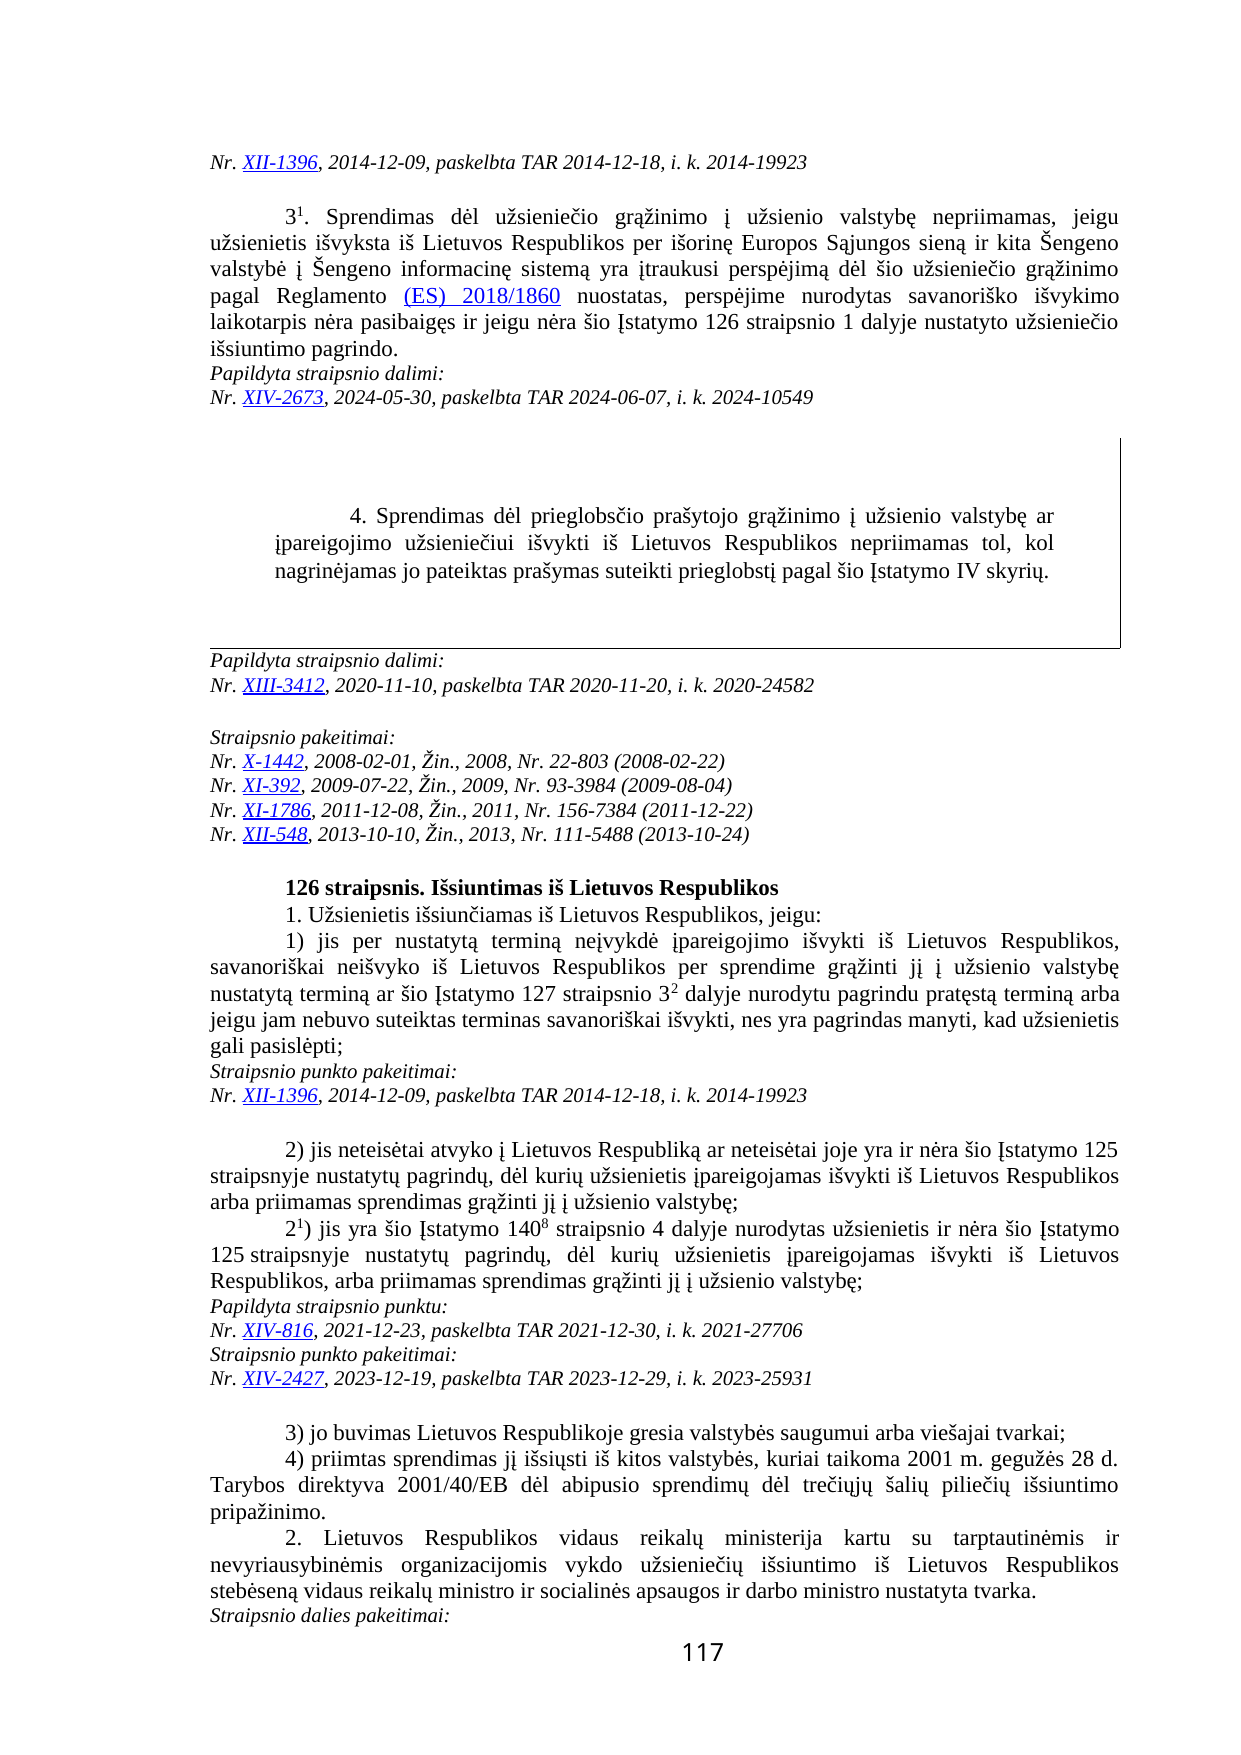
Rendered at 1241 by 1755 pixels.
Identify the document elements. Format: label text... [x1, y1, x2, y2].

text 4) priimtas sprendimas jį išsiųsti iš kitos valstybės, kuriai taikoma 2001 m. gegužės 28 d. Tarybos direktyva 2001/40/EB dėl abipusio sprendimų dėl trečiųjų šalių piliečių išsiuntimo pripažinimo. [210, 1445, 1120, 1524]
text Nr. XIII-3412, 2020-11-10, paskelbta TAR 2020-11-20, i. k. 2020-24582 [210, 672, 1120, 697]
text Straipsnio punkto pakeitimai: [210, 1059, 1120, 1083]
text Nr. XIV-2673, 2024-05-30, paskelbta TAR 2024-06-07, i. k. 2024-10549 [210, 385, 1120, 409]
text Straipsnio punkto pakeitimai: [210, 1342, 1120, 1366]
text Nr. XII-548, 2013-10-10, Žin., 2013, Nr. 111-5488 (2013-10-24) [210, 822, 1120, 846]
text 2) jis neteisėtai atvyko į Lietuvos Respubliką ar neteisėtai joje yra ir nėra šio Įstatymo 125 straipsnyje nustatytų pagrindų, dėl kurių užsienietis įpareigojamas išvykti iš Lietuvos Respublikos arba priimamas sprendimas grąžinti jį į užsienio valstybę; [210, 1136, 1120, 1215]
text Nr. XI-392, 2009-07-22, Žin., 2009, Nr. 93-3984 (2009-08-04) [210, 773, 1120, 797]
text Nr. XI-1786, 2011-12-08, Žin., 2011, Nr. 156-7384 (2011-12-22) [210, 797, 1120, 822]
text 1) jis per nustatytą terminą neįvykdė įpareigojimo išvykti iš Lietuvos Respublikos, savanoriškai neišvyko iš Lietuvos Respublikos per sprendime grąžinti jį į užsienio valstybę nustatytą terminą ar šio Įstatymo 127 straipsnio 32 dalyje nurodytu pagrindu pratęstą terminą arba jeigu jam nebuvo suteiktas terminas savanoriškai išvykti, nes yra pagrindas manyti, kad užsienietis gali pasislėpti; [210, 927, 1120, 1059]
text 3) jo buvimas Lietuvos Respublikoje gresia valstybės saugumui arba viešajai tvarkai; [210, 1419, 1120, 1445]
text 31. Sprendimas dėl užsieniečio grąžinimo į užsienio valstybę nepriimamas, jeigu užsienietis išvyksta iš Lietuvos Respublikos per išorinę Europos Sąjungos sieną ir kita Šengeno valstybė į Šengeno informacinę sistemą yra įtraukusi perspėjimą dėl šio užsieniečio grąžinimo pagal Reglamento (ES) 2018/1860 nuostatas, perspėjime nurodytas savanoriško išvykimo laikotarpis nėra pasibaigęs ir jeigu nėra šio Įstatymo 126 straipsnio 1 dalyje nustatyto užsieniečio išsiuntimo pagrindo. [210, 203, 1120, 361]
text 21) jis yra šio Įstatymo 1408 straipsnio 4 dalyje nurodytas užsienietis ir nėra šio Įstatymo 125 straipsnyje nustatytų pagrindų, dėl kurių užsienietis įpareigojamas išvykti iš Lietuvos Respublikos, arba priimamas sprendimas grąžinti jį į užsienio valstybę; [210, 1215, 1120, 1294]
text Nr. XIV-816, 2021-12-23, paskelbta TAR 2021-12-30, i. k. 2021-27706 [210, 1318, 1120, 1342]
text Nr. X-1442, 2008-02-01, Žin., 2008, Nr. 22-803 (2008-02-22) [210, 749, 1120, 773]
text Nr. XII-1396, 2014-12-09, paskelbta TAR 2014-12-18, i. k. 2014-19923 [210, 1083, 1120, 1107]
text Papildyta straipsnio punktu: [210, 1294, 1120, 1318]
text 2. Lietuvos Respublikos vidaus reikalų ministerija kartu su tarptautinėmis ir nevyriausybinėmis organizacijomis vykdo užsieniečių išsiuntimo iš Lietuvos Respublikos stebėseną vidaus reikalų ministro ir socialinės apsaugos ir darbo ministro nustatyta tvarka. [210, 1524, 1120, 1603]
text Papildyta straipsnio dalimi: [210, 361, 1120, 385]
text Straipsnio dalies pakeitimai: [210, 1603, 1120, 1627]
text Straipsnio pakeitimai: [210, 725, 1120, 749]
text Nr. XII-1396, 2014-12-09, paskelbta TAR 2014-12-18, i. k. 2014-19923 [210, 150, 1120, 174]
text 1. Užsienietis išsiunčiamas iš Lietuvos Respublikos, jeigu: [210, 901, 1120, 927]
text 126 straipsnis. Išsiuntimas iš Lietuvos Respublikos [210, 874, 1120, 901]
text 4. Sprendimas dėl prieglobsčio prašytojo grąžinimo į užsienio valstybę ar įpareigojimo užsieniečiui išvykti iš Lietuvos Respublikos nepriimamas tol, kol nagrinėjamas jo pateiktas prašymas suteikti prieglobstį pagal šio Įstatymo IV skyrių. [210, 438, 1120, 648]
text Nr. XIV-2427, 2023-12-19, paskelbta TAR 2023-12-29, i. k. 2023-25931 [210, 1366, 1120, 1390]
text Papildyta straipsnio dalimi: [210, 648, 1120, 672]
